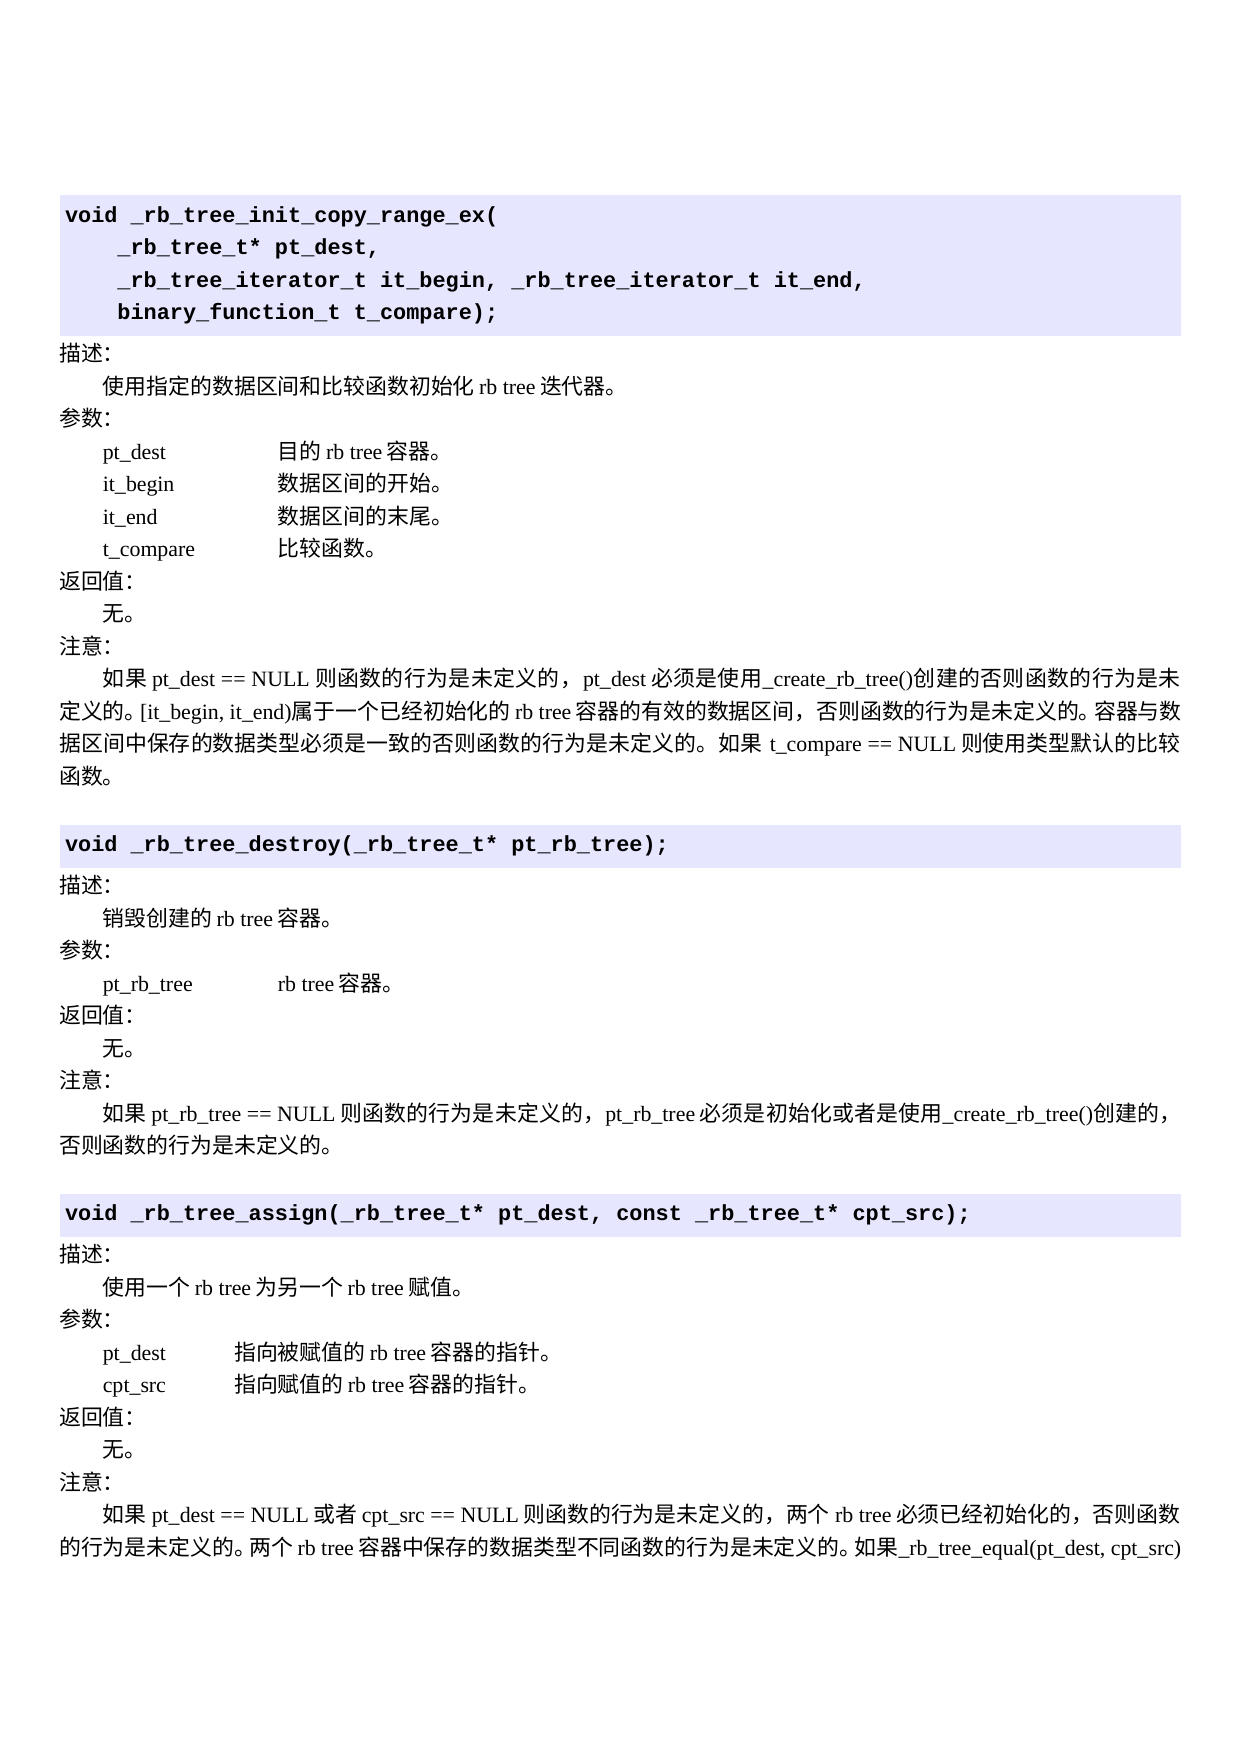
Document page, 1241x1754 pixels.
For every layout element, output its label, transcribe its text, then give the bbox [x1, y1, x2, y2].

text 注意： [59, 1063, 1181, 1095]
text 返回值： [59, 563, 1181, 596]
text it_begin 数据区间的开始。 [59, 466, 1181, 498]
text 如果pt_dest == NULL则函数的行为是未定义的，pt_dest必须是使用_create_rb_tree()创建的否则函数的行为是未定义的。[it_begin, it_end)属于一个已经初始化的rb tree容器的有效的数据区间，否则函数的行为是未定义的。容器与数据区间中保存的数据类型必须是一致的否则函数的行为是未定义的。如果t_compare == NULL则使用类型默认的比较函数。 [59, 661, 1181, 791]
text 描述： [59, 337, 1181, 368]
table_header void _rb_tree_assign(_rb_tree_t* pt_dest, const _rb_tree_t* cpt_src); [60, 1194, 1181, 1237]
text 注意： [59, 628, 1181, 661]
text 无。 [59, 596, 1181, 628]
text 返回值： [59, 1399, 1181, 1432]
text pt_dest 指向被赋值的rb tree容器的指针。 [59, 1334, 1181, 1367]
text t_compare 比较函数。 [59, 531, 1181, 563]
text 参数： [59, 933, 1181, 965]
text 参数： [59, 401, 1181, 433]
text 使用一个rb tree为另一个rb tree赋值。 [59, 1269, 1181, 1302]
table_header void _rb_tree_destroy(_rb_tree_t* pt_rb_tree); [60, 825, 1181, 868]
text 销毁创建的rb tree容器。 [59, 900, 1181, 933]
text 返回值： [59, 998, 1181, 1030]
text it_end 数据区间的末尾。 [59, 498, 1181, 531]
table_header void _rb_tree_init_copy_range_ex( _rb_tree_t* pt_dest, _rb_tree_iterator_t it_begin, _rb_tree_iterator_t it_end, binary_function_t t_compare); [60, 195, 1181, 336]
text cpt_src 指向赋值的rb tree容器的指针。 [59, 1367, 1181, 1399]
text 无。 [59, 1432, 1181, 1464]
text 无。 [59, 1030, 1181, 1063]
text 描述： [59, 869, 1181, 900]
text 如果pt_rb_tree == NULL则函数的行为是未定义的，pt_rb_tree必须是初始化或者是使用_create_rb_tree()创建的，否则函数的行为是未定义的。 [59, 1095, 1181, 1160]
text 描述： [59, 1238, 1181, 1269]
text 参数： [59, 1302, 1181, 1334]
text 注意： [59, 1464, 1181, 1497]
text 使用指定的数据区间和比较函数初始化rb tree迭代器。 [59, 368, 1181, 401]
text pt_rb_tree rb tree容器。 [59, 965, 1181, 998]
text 如果 pt_dest == NULL或者cpt_src == NULL则函数的行为是未定义的，两个rb tree必须已经初始化的，否则函数的行为是未定义的。两个rb tree容器中保存的数据类型不同函数的行为是未定义的。如果_rb_tree_equal(pt_dest, cpt_src) [59, 1497, 1181, 1562]
text pt_dest 目的rb tree容器。 [59, 433, 1181, 466]
